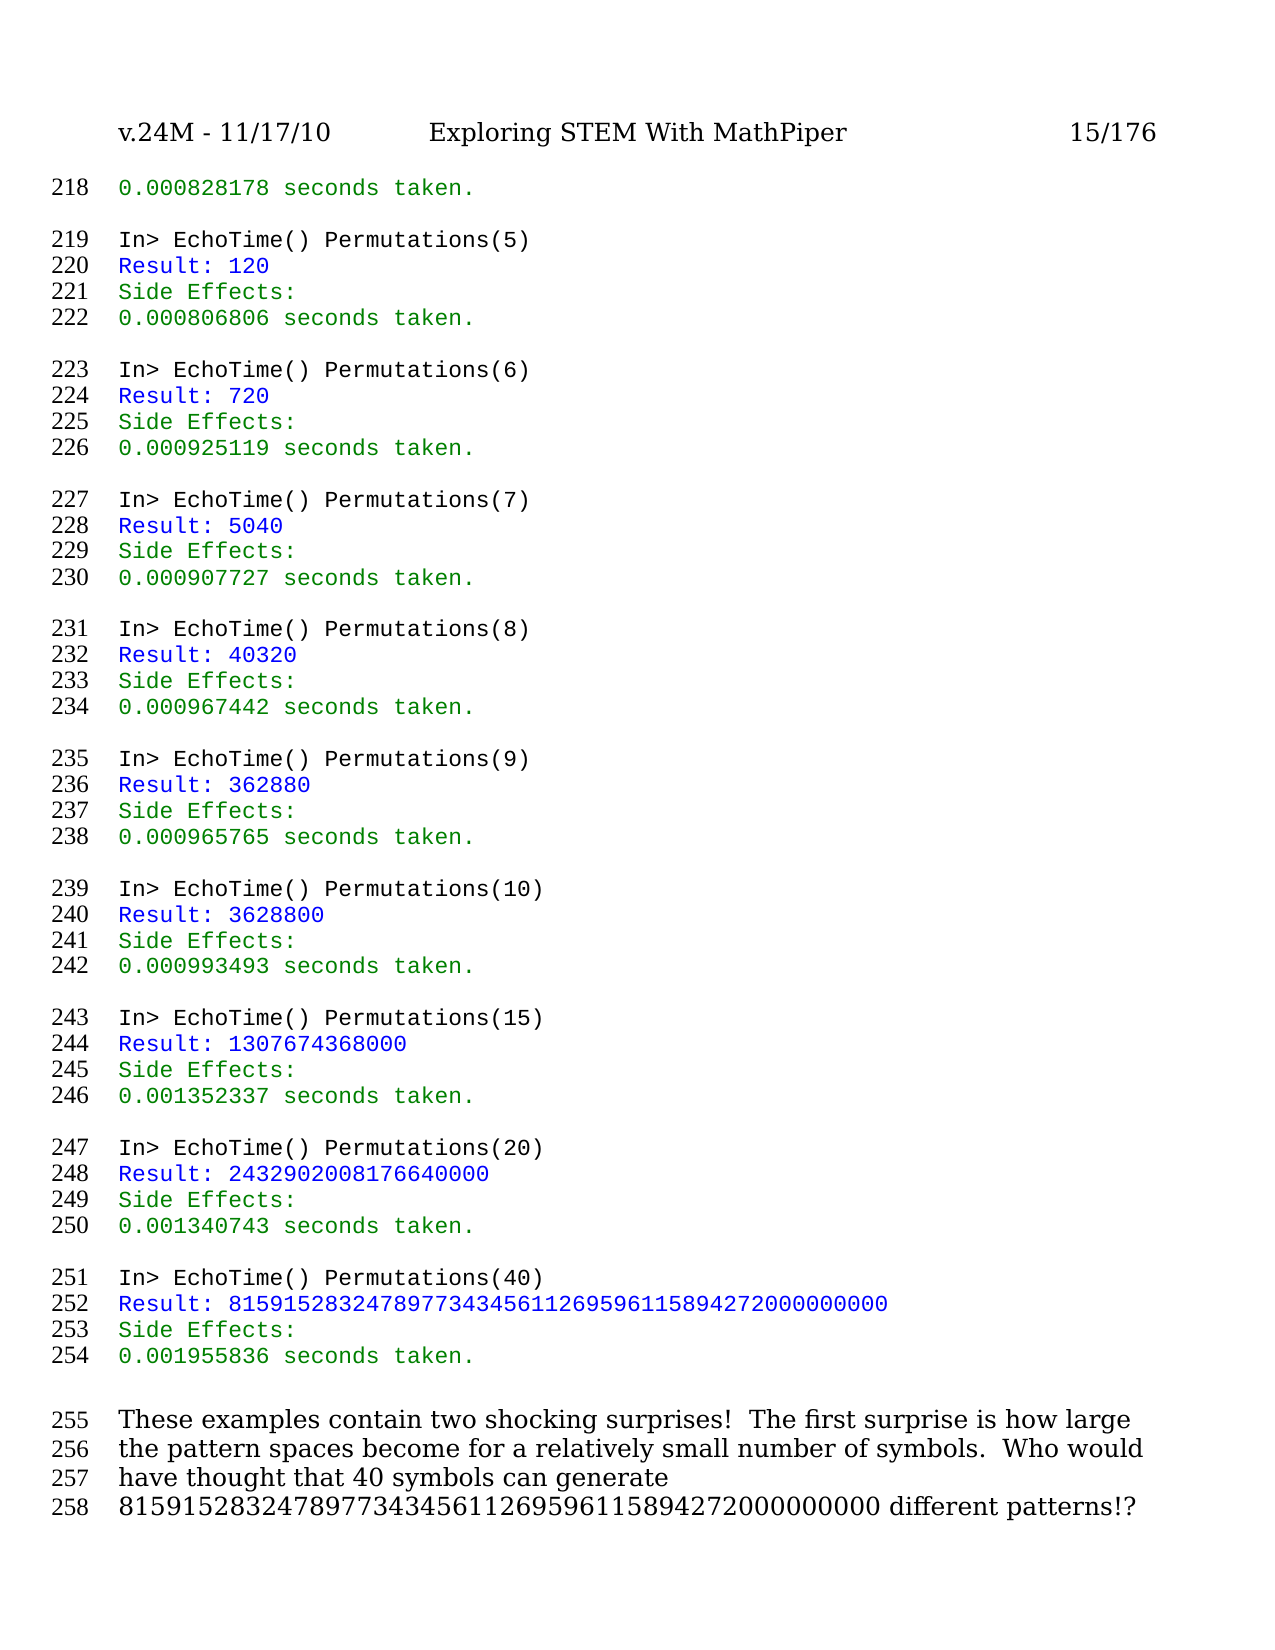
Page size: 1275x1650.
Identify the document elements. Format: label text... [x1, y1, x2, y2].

text 0.000907727 seconds taken. [118, 566, 1157, 592]
text 0.001955836 seconds taken. [118, 1344, 1157, 1370]
text Side Effects: [118, 669, 1157, 696]
text Side Effects: [118, 281, 1157, 306]
text In> EchoTime() Permutations(6) [118, 358, 1157, 384]
text Side Effects: [118, 410, 1157, 436]
text Side Effects: [118, 1188, 1157, 1214]
text 0.000965765 seconds taken. [118, 825, 1157, 851]
text In> EchoTime() Permutations(40) [118, 1266, 1157, 1292]
text In> EchoTime() Permutations(20) [118, 1136, 1157, 1162]
text In> EchoTime() Permutations(8) [118, 618, 1157, 644]
text Side Effects: [118, 799, 1157, 825]
text Result: 815915283247897734345611269596115894272000000000 [118, 1292, 1157, 1318]
text 0.000828178 seconds taken. [118, 177, 1157, 203]
text 0.000967442 seconds taken. [118, 696, 1157, 721]
text Side Effects: [118, 929, 1157, 955]
text 0.000993493 seconds taken. [118, 955, 1157, 981]
text Result: 5040 [118, 514, 1157, 540]
text In> EchoTime() Permutations(10) [118, 877, 1157, 903]
text In> EchoTime() Permutations(7) [118, 488, 1157, 514]
text Result: 720 [118, 384, 1157, 410]
text In> EchoTime() Permutations(9) [118, 747, 1157, 773]
text In> EchoTime() Permutations(5) [118, 229, 1157, 254]
text 0.000806806 seconds taken. [118, 306, 1157, 332]
text Side Effects: [118, 540, 1157, 566]
text Result: 40320 [118, 644, 1157, 669]
text Result: 120 [118, 254, 1157, 281]
text 0.001340743 seconds taken. [118, 1214, 1157, 1240]
text 0.000925119 seconds taken. [118, 436, 1157, 462]
text These examples contain two shocking surprises! The first surprise is how large the pattern spaces become for a relatively small number of symbols. Who would have thought that 40 symbols can generate 815915283247897734345611269596115894272000000000 different patterns!? [118, 1405, 1157, 1521]
text Result: 2432902008176640000 [118, 1162, 1157, 1188]
text In> EchoTime() Permutations(15) [118, 1007, 1157, 1033]
text Result: 1307674368000 [118, 1033, 1157, 1059]
text Result: 3628800 [118, 903, 1157, 929]
text Side Effects: [118, 1059, 1157, 1084]
text 0.001352337 seconds taken. [118, 1084, 1157, 1111]
text Result: 362880 [118, 773, 1157, 799]
text Side Effects: [118, 1318, 1157, 1344]
